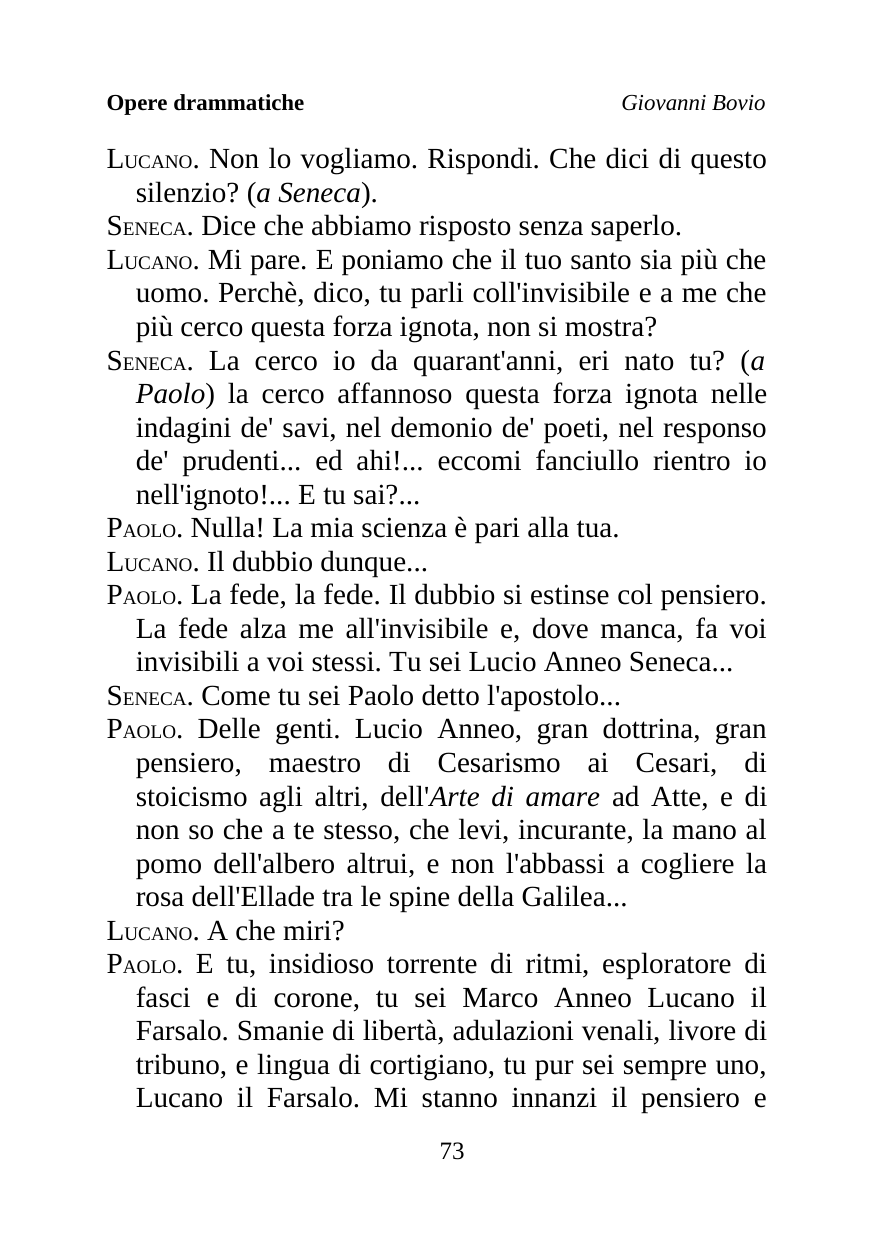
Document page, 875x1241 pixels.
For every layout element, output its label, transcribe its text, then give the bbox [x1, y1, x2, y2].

text Lucano. Mi pare. E poniamo che il tuo santo sia più che uomo. Perchè, dico, tu parli coll'invisibile e a me che più cerco questa forza ignota, non si mostra? [106, 242, 768, 343]
text Seneca. Dice che abbiamo risposto senza saperlo. [106, 208, 768, 242]
text Paolo. Nulla! La mia scienza è pari alla tua. [106, 510, 768, 544]
text Seneca. La cerco io da quarant'anni, eri nato tu? (a Paolo) la cerco affannoso questa forza ignota nelle indagini de' savi, nel demonio de' poeti, nel responso de' prudenti... ed ahi!... eccomi fanciullo rientro io nell'ignoto!... E tu sai?... [106, 343, 768, 510]
text Lucano. Il dubbio dunque... [106, 544, 768, 577]
text Paolo. La fede, la fede. Il dubbio si estinse col pensiero. La fede alza me all'invisibile e, dove manca, fa voi invisibili a voi stessi. Tu sei Lucio Anneo Seneca... [106, 577, 768, 678]
text Paolo. Delle genti. Lucio Anneo, gran dottrina, gran pensiero, maestro di Cesarismo ai Cesari, di stoicismo agli altri, dell'Arte di amare ad Atte, e di non so che a te stesso, che levi, incurante, la mano al pomo dell'albero altrui, e non l'abbassi a cogliere la rosa dell'Ellade tra le spine della Galilea... [106, 712, 768, 913]
text Seneca. Come tu sei Paolo detto l'apostolo... [106, 678, 768, 712]
text Lucano. Non lo vogliamo. Rispondi. Che dici di questo silenzio? (a Seneca). [106, 141, 768, 208]
text Paolo. E tu, insidioso torrente di ritmi, esploratore di fasci e di corone, tu sei Marco Anneo Lucano il Farsalo. Smanie di libertà, adulazioni venali, livore di tribuno, e lingua di cortigiano, tu pur sei sempre uno, Lucano il Farsalo. Mi stanno innanzi il pensiero e [106, 946, 768, 1114]
text Lucano. A che miri? [106, 913, 768, 946]
